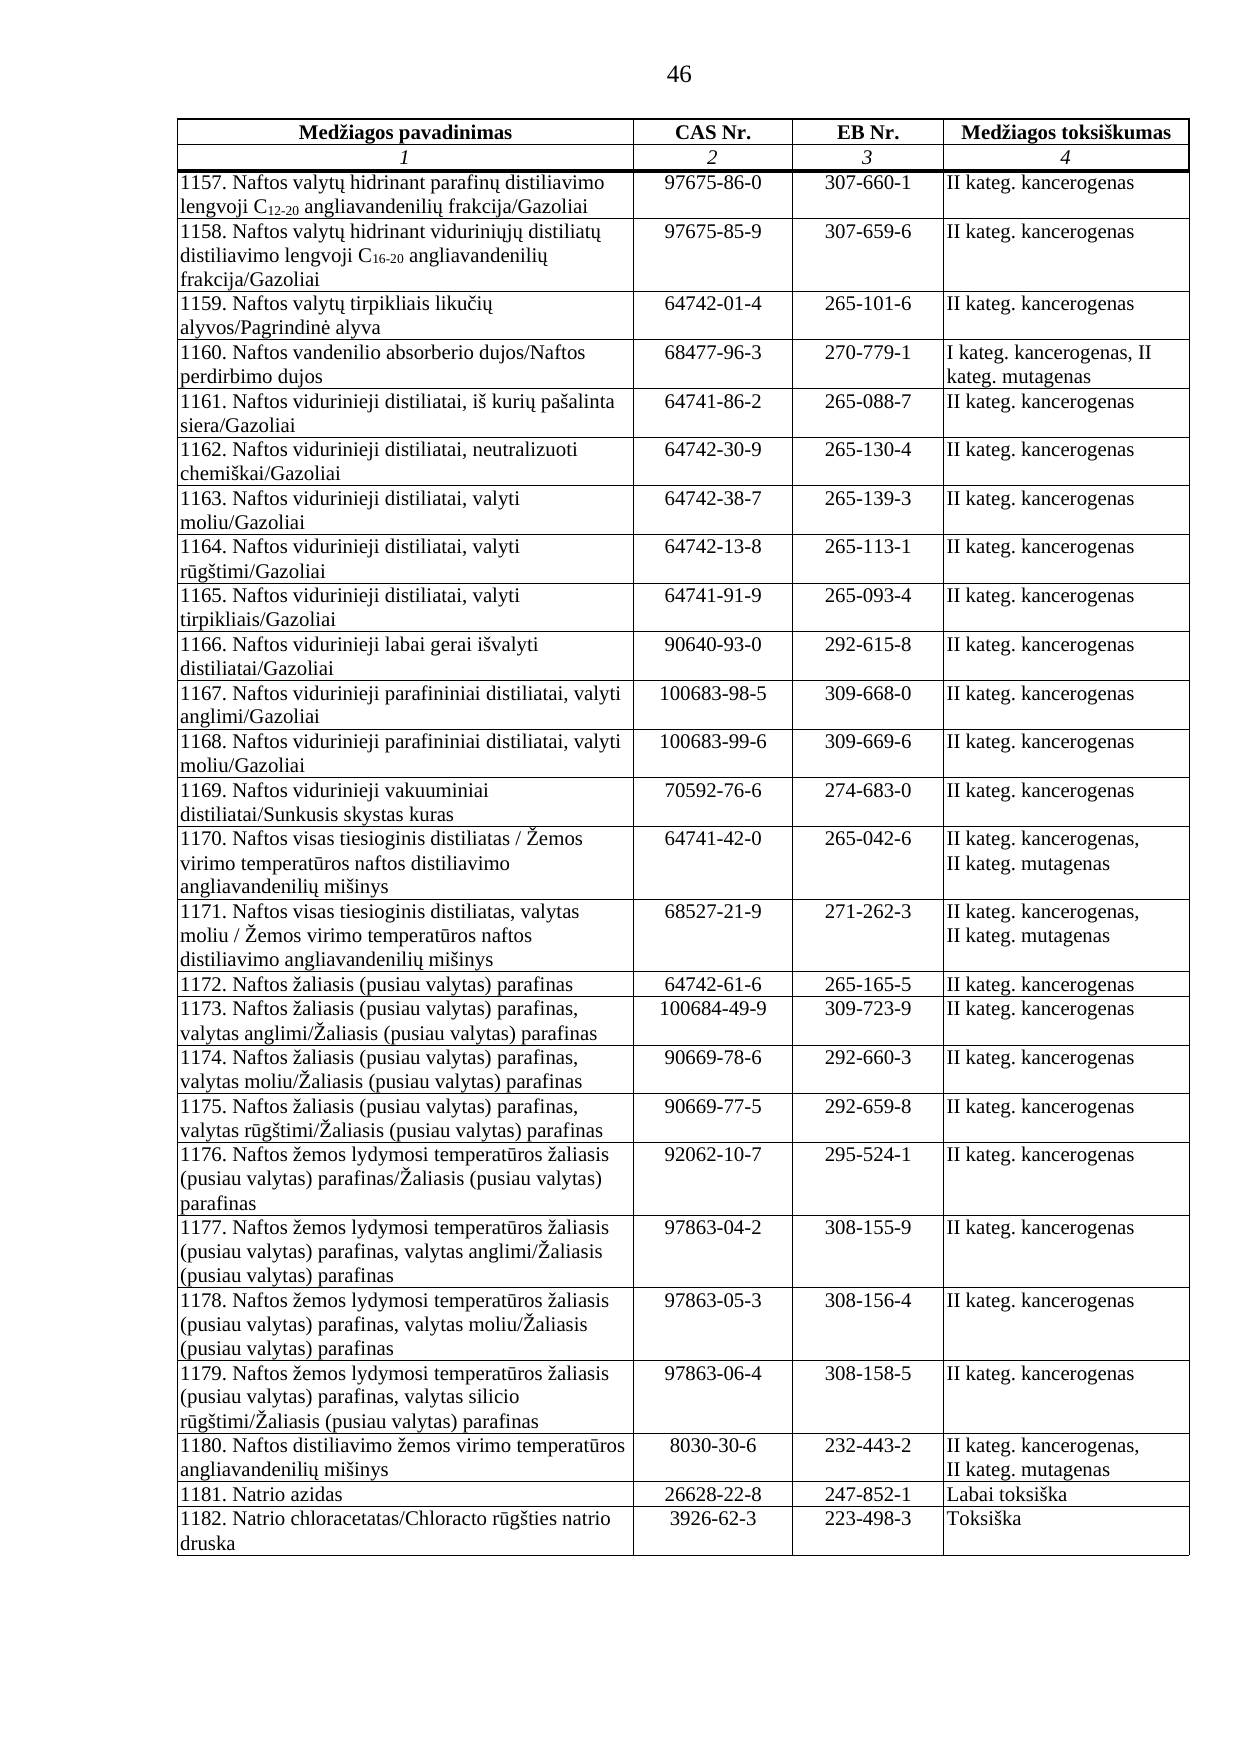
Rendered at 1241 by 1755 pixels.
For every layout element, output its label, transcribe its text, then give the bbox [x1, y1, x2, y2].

table_cell 3 [793, 145, 943, 169]
table_cell 1158. Naftos valytų hidrinant viduriniųjų distiliatų distiliavimo lengvoji C16-20 angliavandenilių frakcija/Gazoliai [178, 219, 633, 291]
table_cell 68527-21-9 [634, 900, 792, 971]
table_cell II kateg. kancerogenas [944, 632, 1189, 680]
table_cell 97863-04-2 [634, 1216, 792, 1287]
table_cell 295-524-1 [793, 1143, 943, 1214]
table_cell 1165. Naftos vidurinieji distiliatai, valyti tirpikliais/Gazoliai [178, 584, 633, 631]
table_cell II kateg. kancerogenas [944, 1143, 1189, 1214]
table_cell 97863-06-4 [634, 1361, 792, 1433]
table_cell 1157. Naftos valytų hidrinant parafinų distiliavimo lengvoji C12-20 angliavandenilių frakcija/Gazoliai [178, 173, 633, 218]
table_cell 271-262-3 [793, 900, 943, 971]
table_cell 68477-96-3 [634, 340, 792, 388]
table_cell 26628-22-8 [634, 1482, 792, 1506]
table_cell II kateg. kancerogenas [944, 1094, 1189, 1142]
table_cell 308-158-5 [793, 1361, 943, 1433]
table_cell II kateg. kancerogenas [944, 219, 1189, 291]
table_cell II kateg. kancerogenas [944, 1216, 1189, 1287]
table_cell 1176. Naftos žemos lydymosi temperatūros žaliasis (pusiau valytas) parafinas/Žaliasis (pusiau valytas) parafinas [178, 1143, 633, 1214]
table_cell 265-088-7 [793, 389, 943, 437]
table_cell II kateg. kancerogenas [944, 1046, 1189, 1093]
table_cell 1179. Naftos žemos lydymosi temperatūros žaliasis (pusiau valytas) parafinas, valytas silicio rūgštimi/Žaliasis (pusiau valytas) parafinas [178, 1361, 633, 1433]
table_cell 1164. Naftos vidurinieji distiliatai, valyti rūgštimi/Gazoliai [178, 535, 633, 583]
table_cell 223-498-3 [793, 1507, 943, 1554]
table_header Medžiagos pavadinimas [178, 120, 633, 144]
table_cell 1173. Naftos žaliasis (pusiau valytas) parafinas, valytas anglimi/Žaliasis (pusiau valytas) parafinas [178, 997, 633, 1044]
table_cell II kateg. kancerogenas [944, 438, 1189, 485]
table_cell 100684-49-9 [634, 997, 792, 1044]
table_cell 309-668-0 [793, 681, 943, 728]
table_cell II kateg. kancerogenas [944, 730, 1189, 777]
table_cell 1180. Naftos distiliavimo žemos virimo temperatūros angliavandenilių mišinys [178, 1434, 633, 1481]
table_cell 1172. Naftos žaliasis (pusiau valytas) parafinas [178, 972, 633, 996]
table_cell 1174. Naftos žaliasis (pusiau valytas) parafinas, valytas moliu/Žaliasis (pusiau valytas) parafinas [178, 1046, 633, 1093]
table_cell 1169. Naftos vidurinieji vakuuminiai distiliatai/Sunkusis skystas kuras [178, 778, 633, 826]
table_cell 265-113-1 [793, 535, 943, 583]
table_cell II kateg. kancerogenas, II kateg. mutagenas [944, 827, 1189, 898]
table_cell Toksiška [944, 1507, 1189, 1554]
table_cell 8030-30-6 [634, 1434, 792, 1481]
table_cell 64741-86-2 [634, 389, 792, 437]
table_cell 64741-91-9 [634, 584, 792, 631]
table_cell 292-659-8 [793, 1094, 943, 1142]
table_cell 308-155-9 [793, 1216, 943, 1287]
table_cell 307-660-1 [793, 173, 943, 218]
table_cell 1171. Naftos visas tiesioginis distiliatas, valytas moliu / Žemos virimo temperatūros naftos distiliavimo angliavandenilių mišinys [178, 900, 633, 971]
table_cell 92062-10-7 [634, 1143, 792, 1214]
table_cell II kateg. kancerogenas [944, 486, 1189, 534]
table_cell II kateg. kancerogenas [944, 389, 1189, 437]
table_cell II kateg. kancerogenas [944, 535, 1189, 583]
table_cell II kateg. kancerogenas [944, 778, 1189, 826]
table_cell 1170. Naftos visas tiesioginis distiliatas / Žemos virimo temperatūros naftos distiliavimo angliavandenilių mišinys [178, 827, 633, 898]
table_cell I kateg. kancerogenas, II kateg. mutagenas [944, 340, 1189, 388]
table_cell 1166. Naftos vidurinieji labai gerai išvalyti distiliatai/Gazoliai [178, 632, 633, 680]
table_cell 1181. Natrio azidas [178, 1482, 633, 1506]
table_cell 64741-42-0 [634, 827, 792, 898]
table_cell 1 [178, 145, 633, 169]
table_cell 265-130-4 [793, 438, 943, 485]
table_cell 2 [634, 145, 792, 169]
table_cell 64742-01-4 [634, 292, 792, 339]
table_cell 265-139-3 [793, 486, 943, 534]
table_cell 292-660-3 [793, 1046, 943, 1093]
table_cell 64742-61-6 [634, 972, 792, 996]
table_cell 307-659-6 [793, 219, 943, 291]
table_cell 1161. Naftos vidurinieji distiliatai, iš kurių pašalinta siera/Gazoliai [178, 389, 633, 437]
table_cell 90669-78-6 [634, 1046, 792, 1093]
table_cell 90640-93-0 [634, 632, 792, 680]
table_cell 292-615-8 [793, 632, 943, 680]
table_cell II kateg. kancerogenas, II kateg. mutagenas [944, 900, 1189, 971]
table_cell 90669-77-5 [634, 1094, 792, 1142]
table_cell 265-093-4 [793, 584, 943, 631]
table_cell 97863-05-3 [634, 1288, 792, 1360]
table_cell 70592-76-6 [634, 778, 792, 826]
table_cell 1159. Naftos valytų tirpikliais likučių alyvos/Pagrindinė alyva [178, 292, 633, 339]
table_cell II kateg. kancerogenas [944, 972, 1189, 996]
table_cell 274-683-0 [793, 778, 943, 826]
table_header Medžiagos toksiškumas [944, 120, 1188, 144]
table_cell 1160. Naftos vandenilio absorberio dujos/Naftos perdirbimo dujos [178, 340, 633, 388]
table_cell 247-852-1 [793, 1482, 943, 1506]
table_cell 1177. Naftos žemos lydymosi temperatūros žaliasis (pusiau valytas) parafinas, valytas anglimi/Žaliasis (pusiau valytas) parafinas [178, 1216, 633, 1287]
table_cell 1163. Naftos vidurinieji distiliatai, valyti moliu/Gazoliai [178, 486, 633, 534]
table_cell 265-101-6 [793, 292, 943, 339]
table_cell 64742-38-7 [634, 486, 792, 534]
table_cell 1168. Naftos vidurinieji parafininiai distiliatai, valyti moliu/Gazoliai [178, 730, 633, 777]
table_cell II kateg. kancerogenas [944, 292, 1189, 339]
table_cell 270-779-1 [793, 340, 943, 388]
table_cell II kateg. kancerogenas [944, 584, 1189, 631]
table_cell 309-669-6 [793, 730, 943, 777]
table_cell 265-042-6 [793, 827, 943, 898]
table_cell 308-156-4 [793, 1288, 943, 1360]
table_cell Labai toksiška [944, 1482, 1189, 1506]
table_cell 309-723-9 [793, 997, 943, 1044]
table_cell II kateg. kancerogenas [944, 1288, 1189, 1360]
table_cell 265-165-5 [793, 972, 943, 996]
table_cell II kateg. kancerogenas [944, 173, 1189, 218]
table_cell 97675-86-0 [634, 173, 792, 218]
table_cell 100683-98-5 [634, 681, 792, 728]
table_cell 1182. Natrio chloracetatas/Chloracto rūgšties natrio druska [178, 1507, 633, 1554]
table_cell 64742-13-8 [634, 535, 792, 583]
table_header CAS Nr. [634, 120, 792, 144]
table_cell 97675-85-9 [634, 219, 792, 291]
table_cell 1178. Naftos žemos lydymosi temperatūros žaliasis (pusiau valytas) parafinas, valytas moliu/Žaliasis (pusiau valytas) parafinas [178, 1288, 633, 1360]
table_cell II kateg. kancerogenas, II kateg. mutagenas [944, 1434, 1189, 1481]
table_cell II kateg. kancerogenas [944, 681, 1189, 728]
table_cell 232-443-2 [793, 1434, 943, 1481]
table_header EB Nr. [793, 120, 943, 144]
table_cell 1175. Naftos žaliasis (pusiau valytas) parafinas, valytas rūgštimi/Žaliasis (pusiau valytas) parafinas [178, 1094, 633, 1142]
table_cell 4 [944, 145, 1188, 169]
table_cell 1167. Naftos vidurinieji parafininiai distiliatai, valyti anglimi/Gazoliai [178, 681, 633, 728]
table_cell 1162. Naftos vidurinieji distiliatai, neutralizuoti chemiškai/Gazoliai [178, 438, 633, 485]
table_cell 64742-30-9 [634, 438, 792, 485]
table_cell II kateg. kancerogenas [944, 1361, 1189, 1433]
table_cell 3926-62-3 [634, 1507, 792, 1554]
table_cell II kateg. kancerogenas [944, 997, 1189, 1044]
table_cell 100683-99-6 [634, 730, 792, 777]
